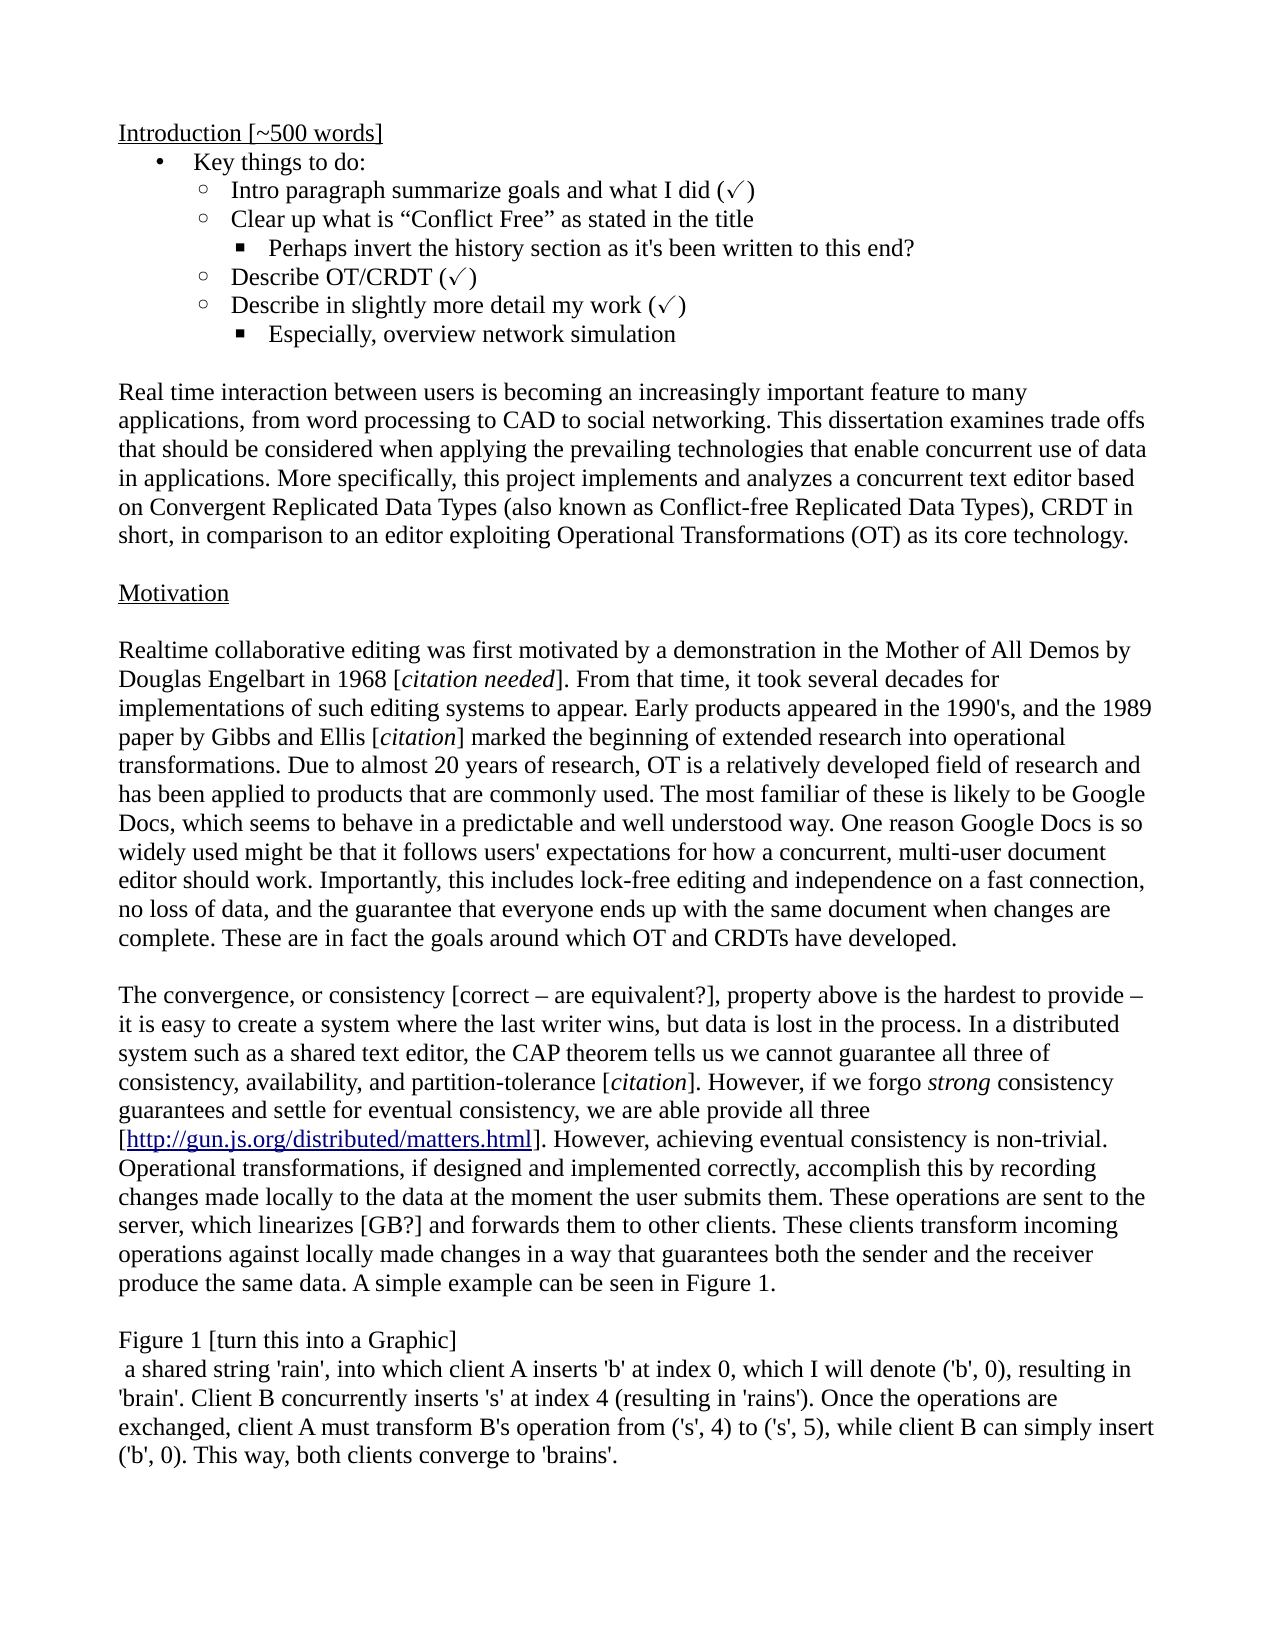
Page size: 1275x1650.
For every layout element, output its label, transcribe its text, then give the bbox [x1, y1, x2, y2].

list Perhaps invert the history section as it's been written to this end? [231, 233, 1157, 262]
text a shared string 'rain', into which client A inserts 'b' at index 0, which I will denote ('b', 0), resulting in 'brain'. Client B concurrently inserts 's' at index 4 (resulting in 'rains'). Once the operations are exchanged, client A must transform B's operation from ('s', 4) to ('s', 5), while client B can simply insert ('b', 0). This way, both clients converge to 'brains'. [118, 1354, 1157, 1469]
list Describe in slightly more detail my work (✓) [193, 291, 1157, 319]
text Real time interaction between users is becoming an increasingly important feature to many applications, from word processing to CAD to social networking. This dissertation examines trade offs that should be considered when applying the prevailing technologies that enable concurrent use of data in applications. More specifically, this project implements and analyzes a concurrent text editor based on Convergent Replicated Data Types (also known as Conflict-free Replicated Data Types), CRDT in short, in comparison to an editor exploiting Operational Transformations (OT) as its core technology. [118, 377, 1157, 549]
list Key things to do: [156, 147, 1157, 176]
text Realtime collaborative editing was first motivated by a demonstration in the Mother of All Demos by Douglas Engelbart in 1968 [citation needed]. From that time, it took several decades for implementations of such editing systems to appear. Early products appeared in the 1990's, and the 1989 paper by Gibbs and Ellis [citation] marked the beginning of extended research into operational transformations. Due to almost 20 years of research, OT is a relatively developed field of research and has been applied to products that are commonly used. The most familiar of these is likely to be Google Docs, which seems to behave in a predictable and well understood way. One reason Google Docs is so widely used might be that it follows users' expectations for how a concurrent, multi-user document editor should work. Importantly, this includes lock-free editing and independence on a fast connection, no loss of data, and the guarantee that everyone ends up with the same document when changes are complete. These are in fact the goals around which OT and CRDTs have developed. [118, 636, 1157, 952]
list Especially, overview network simulation [231, 319, 1157, 348]
list Clear up what is “Conflict Free” as stated in the title [193, 204, 1157, 233]
text Introduction [~500 words] [118, 118, 1157, 147]
text The convergence, or consistency [correct – are equivalent?], property above is the hardest to provide – it is easy to create a system where the last writer wins, but data is lost in the process. In a distributed system such as a shared text editor, the CAP theorem tells us we cannot guarantee all three of consistency, availability, and partition-tolerance [citation]. However, if we forgo strong consistency guarantees and settle for eventual consistency, we are able provide all three [http://gun.js.org/distributed/matters.html]. However, achieving eventual consistency is non-trivial. Operational transformations, if designed and implemented correctly, accomplish this by recording changes made locally to the data at the moment the user submits them. These operations are sent to the server, which linearizes [GB?] and forwards them to other clients. These clients transform incoming operations against locally made changes in a way that guarantees both the sender and the receiver produce the same data. A simple example can be seen in Figure 1. [118, 981, 1157, 1297]
list Intro paragraph summarize goals and what I did (✓) [193, 176, 1157, 204]
list Describe OT/CRDT (✓) [193, 262, 1157, 291]
text Motivation [118, 578, 1157, 607]
text Figure 1 [turn this into a Graphic] [118, 1326, 1157, 1354]
